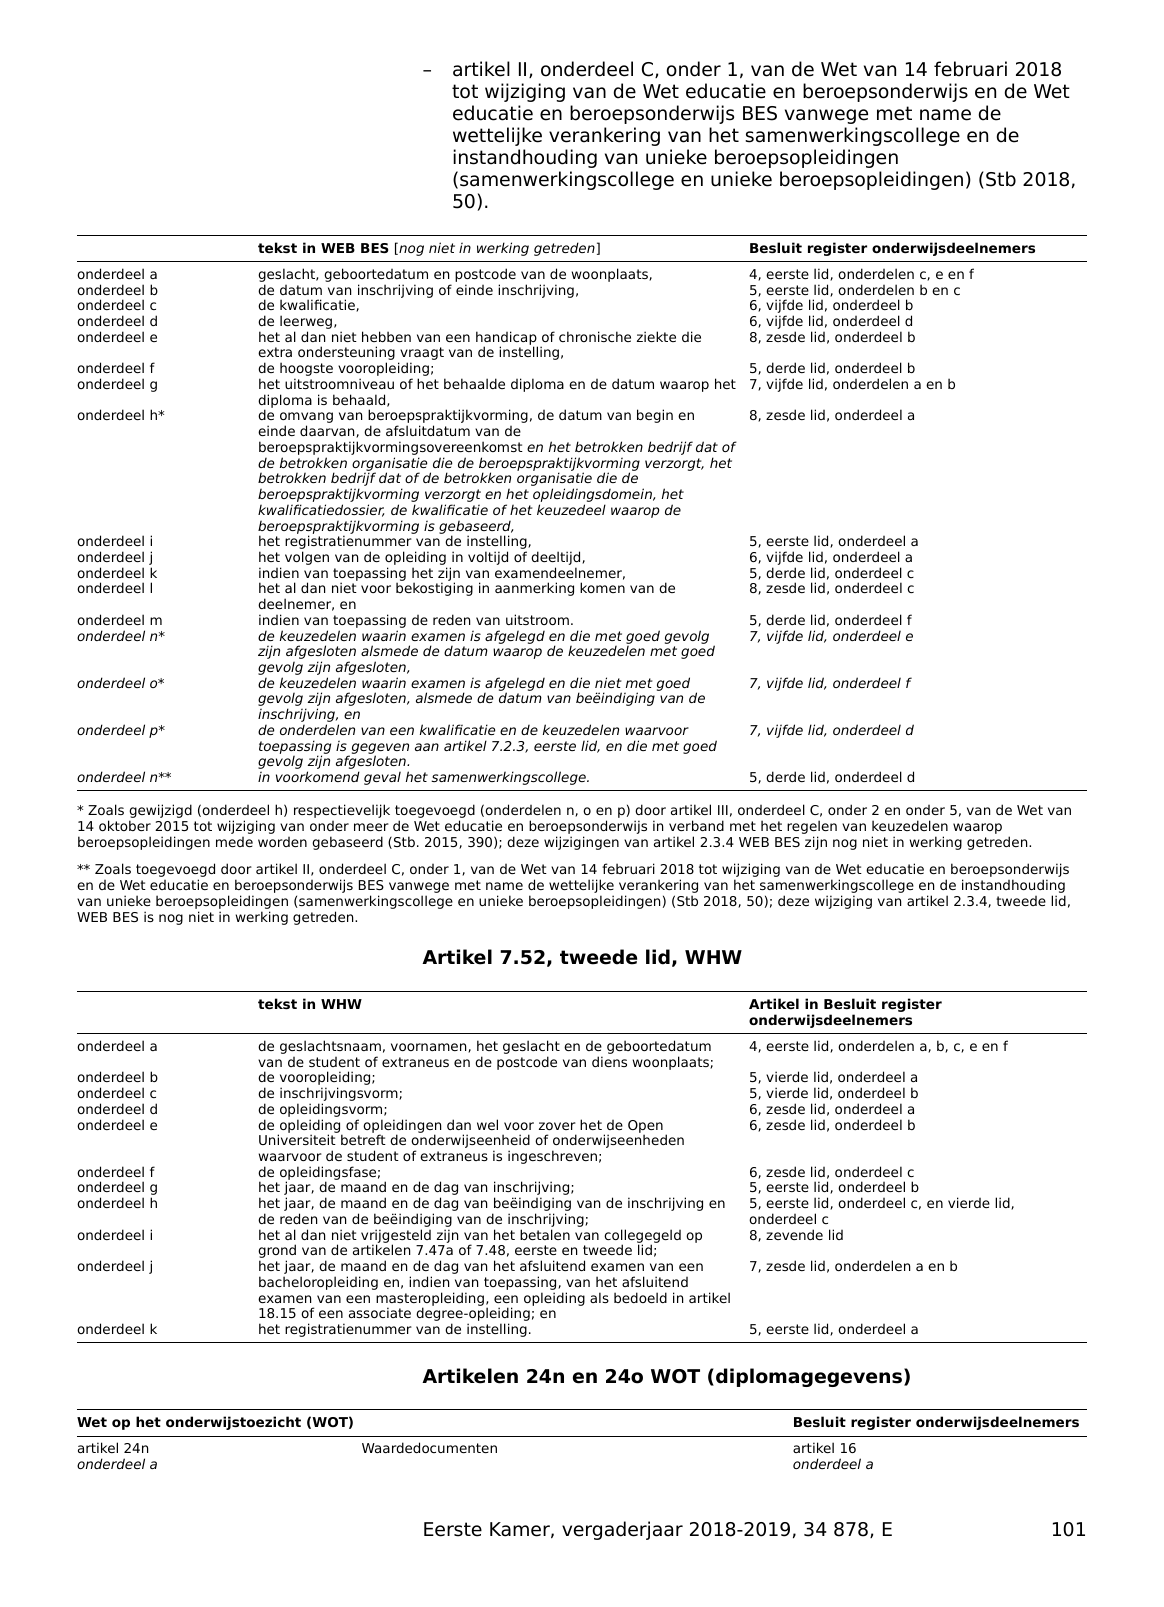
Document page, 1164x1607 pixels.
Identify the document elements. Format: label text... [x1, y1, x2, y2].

table_cell 6, vijfde lid, onderdeel d [743, 314, 1087, 329]
table_cell de omvang van beroepspraktijkvorming, de datum van begin en einde daarvan, de afsluitdatum van de beroepspraktijkvormingsovereenkomst en het betrokken bedrijf dat of de betrokken organisatie die de beroepspraktijkvorming verzorgt, het betrokken bedrijf dat of de betrokken organisatie die de beroepspraktijkvorming verzorgt en het opleidingsdomein, het kwalificatiedossier, de kwalificatie of het keuzedeel waarop de beroepspraktijkvorming is gebaseerd, [252, 408, 743, 534]
table_cell 5, eerste lid, onderdeel c, en vierde lid, onderdeel c [743, 1196, 1087, 1227]
table_cell onderdeel p* [77, 723, 252, 770]
table_cell indien van toepassing de reden van uitstroom. [252, 613, 743, 628]
table_cell geslacht, geboortedatum en postcode van de woonplaats, [252, 262, 743, 282]
table_cell 6, vijfde lid, onderdeel b [743, 298, 1087, 314]
table_header [356, 1410, 787, 1436]
table_cell onderdeel e [77, 330, 252, 361]
table_cell de onderdelen van een kwalificatie en de keuzedelen waarvoor toepassing is gegeven aan artikel 7.2.3, eerste lid, en die met goed gevolg zijn afgesloten. [252, 723, 743, 770]
table_cell 7, vijfde lid, onderdeel d [743, 723, 1087, 770]
table_cell de keuzedelen waarin examen is afgelegd en die met goed gevolg zijn afgesloten alsmede de datum waarop de keuzedelen met goed gevolg zijn afgesloten, [252, 629, 743, 676]
table_cell de opleidingsfase; [252, 1165, 743, 1180]
table_cell 6, vijfde lid, onderdeel a [743, 550, 1087, 566]
table_cell de datum van inschrijving of einde inschrijving, [252, 283, 743, 298]
table_cell in voorkomend geval het samenwerkingscollege. [252, 770, 743, 790]
table_cell het volgen van de opleiding in voltijd of deeltijd, [252, 550, 743, 566]
table_cell artikel 24n [77, 1437, 356, 1457]
table_cell 5, derde lid, onderdeel f [743, 613, 1087, 628]
table_cell 5, eerste lid, onderdeel a [743, 534, 1087, 550]
table_cell onderdeel c [77, 1086, 252, 1102]
table_header [77, 992, 252, 1033]
table_cell de hoogste vooropleiding; [252, 361, 743, 377]
table_cell * Zoals gewijzigd (onderdeel h) respectievelijk toegevoegd (onderdelen n, o en p) door artikel III, onderdeel C, onder 2 en onder 5, van de Wet van 14 oktober 2015 tot wijziging van onder meer de Wet educatie en beroepsonderwijs in verband met het regelen van keuzedelen waarop beroepsopleidingen mede worden gebaseerd (Stb. 2015, 390); deze wijzigingen van artikel 2.3.4 WEB BES zijn nog niet in werking getreden. ** Zoals toegevoegd door artikel II, onderdeel C, onder 1, van de Wet van 14 februari 2018 tot wijziging van de Wet educatie en beroepsonderwijs en de Wet educatie en beroepsonderwijs BES vanwege met name de wettelijke verankering van het samenwerkingscollege en de instandhouding van unieke beroepsopleidingen (samenwerkingscollege en unieke beroepsopleidingen) (Stb 2018, 50); deze wijziging van artikel 2.3.4, tweede lid, WEB BES is nog niet in werking getreden. [77, 791, 1087, 925]
table_cell onderdeel a [77, 1457, 356, 1473]
table_cell onderdeel j [77, 550, 252, 566]
table_cell onderdeel n* [77, 629, 252, 676]
table_cell het uitstroomniveau of het behaalde diploma en de datum waarop het diploma is behaald, [252, 377, 743, 408]
table_cell onderdeel m [77, 613, 252, 628]
table_cell 5, eerste lid, onderdeel b [743, 1180, 1087, 1196]
table_cell het registratienummer van de instelling, [252, 534, 743, 550]
table_cell onderdeel j [77, 1259, 252, 1322]
table_cell 7, zesde lid, onderdelen a en b [743, 1259, 1087, 1322]
table_cell de inschrijvingsvorm; [252, 1086, 743, 1102]
table_cell onderdeel a [77, 1034, 252, 1070]
table_cell de keuzedelen waarin examen is afgelegd en die niet met goed gevolg zijn afgesloten, alsmede de datum van beëindiging van de inschrijving, en [252, 676, 743, 723]
table_cell onderdeel f [77, 1165, 252, 1180]
table_cell het al dan niet voor bekostiging in aanmerking komen van de deelnemer, en [252, 581, 743, 613]
subtitle Artikel 7.52, tweede lid, WHW [422, 947, 1087, 969]
table_cell onderdeel g [77, 1180, 252, 1196]
table_cell onderdeel g [77, 377, 252, 408]
table_cell onderdeel a [787, 1457, 1087, 1473]
table_header Wet op het onderwijstoezicht (WOT) [77, 1410, 356, 1436]
table_cell indien van toepassing het zijn van examendeelnemer, [252, 566, 743, 581]
table_cell het jaar, de maand en de dag van beëindiging van de inschrijving en de reden van de beëindiging van de inschrijving; [252, 1196, 743, 1227]
table_cell [356, 1457, 787, 1473]
table_cell de leerweg, [252, 314, 743, 329]
table_cell onderdeel b [77, 283, 252, 298]
table_cell 6, zesde lid, onderdeel c [743, 1165, 1087, 1180]
table_header Besluit register onderwijsdeelnemers [743, 236, 1087, 261]
table_header [77, 236, 252, 261]
table_cell 4, eerste lid, onderdelen a, b, c, e en f [743, 1034, 1087, 1070]
table_cell onderdeel i [77, 1228, 252, 1259]
table_header Artikel in Besluit register onderwijsdeelnemers [743, 992, 1087, 1033]
table_cell het al dan niet hebben van een handicap of chronische ziekte die extra ondersteuning vraagt van de instelling, [252, 330, 743, 361]
text – artikel II, onderdeel C, onder 1, van de Wet van 14 februari 2018 tot wijziging van de Wet educatie en beroepsonderwijs en de Wet educatie en beroepsonderwijs BES vanwege met name de wettelijke verankering van het samenwerkingscollege en de instandhouding van unieke beroepsopleidingen (samenwerkingscollege en unieke beroepsopleidingen) (Stb 2018, 50). [422, 59, 1087, 213]
table_cell 5, vierde lid, onderdeel a [743, 1070, 1087, 1086]
table_cell het jaar, de maand en de dag van inschrijving; [252, 1180, 743, 1196]
table_cell 6, zesde lid, onderdeel a [743, 1102, 1087, 1117]
table_cell artikel 16 [787, 1437, 1087, 1457]
table_cell 8, zesde lid, onderdeel b [743, 330, 1087, 361]
table_cell onderdeel l [77, 581, 252, 613]
table_cell 5, derde lid, onderdeel c [743, 566, 1087, 581]
table_cell de opleidingsvorm; [252, 1102, 743, 1117]
subtitle Artikelen 24n en 24o WOT (diplomagegevens) [422, 1366, 1087, 1387]
table_cell onderdeel h [77, 1196, 252, 1227]
table_header Besluit register onderwijsdeelnemers [787, 1410, 1087, 1436]
table_cell onderdeel n** [77, 770, 252, 790]
table_cell onderdeel o* [77, 676, 252, 723]
table_cell onderdeel b [77, 1070, 252, 1086]
table_cell 7, vijfde lid, onderdelen a en b [743, 377, 1087, 408]
table_cell onderdeel e [77, 1118, 252, 1164]
table_cell de opleiding of opleidingen dan wel voor zover het de Open Universiteit betreft de onderwijseenheid of onderwijseenheden waarvoor de student of extraneus is ingeschreven; [252, 1118, 743, 1164]
table_cell 5, eerste lid, onderdelen b en c [743, 283, 1087, 298]
table_cell 5, vierde lid, onderdeel b [743, 1086, 1087, 1102]
table_cell 7, vijfde lid, onderdeel f [743, 676, 1087, 723]
table_cell het jaar, de maand en de dag van het afsluitend examen van een bacheloropleiding en, indien van toepassing, van het afsluitend examen van een masteropleiding, een opleiding als bedoeld in artikel 18.15 of een associate degree-opleiding; en [252, 1259, 743, 1322]
table_cell 6, zesde lid, onderdeel b [743, 1118, 1087, 1164]
table_cell 7, vijfde lid, onderdeel e [743, 629, 1087, 676]
table_cell 8, zevende lid [743, 1228, 1087, 1259]
table_cell onderdeel d [77, 1102, 252, 1117]
table_cell de kwalificatie, [252, 298, 743, 314]
table_cell onderdeel f [77, 361, 252, 377]
table_cell onderdeel a [77, 262, 252, 282]
table_cell 8, zesde lid, onderdeel c [743, 581, 1087, 613]
table_cell 5, eerste lid, onderdeel a [743, 1322, 1087, 1342]
table_cell onderdeel d [77, 314, 252, 329]
table_cell de geslachtsnaam, voornamen, het geslacht en de geboortedatum van de student of extraneus en de postcode van diens woonplaats; [252, 1034, 743, 1070]
table_cell het al dan niet vrijgesteld zijn van het betalen van collegegeld op grond van de artikelen 7.47a of 7.48, eerste en tweede lid; [252, 1228, 743, 1259]
table_cell onderdeel c [77, 298, 252, 314]
table_cell Waardedocumenten [356, 1437, 787, 1457]
table_cell 4, eerste lid, onderdelen c, e en f [743, 262, 1087, 282]
table_cell onderdeel k [77, 566, 252, 581]
table_cell onderdeel k [77, 1322, 252, 1342]
table_cell 5, derde lid, onderdeel d [743, 770, 1087, 790]
table_cell 5, derde lid, onderdeel b [743, 361, 1087, 377]
table_cell het registratienummer van de instelling. [252, 1322, 743, 1342]
table_cell onderdeel h* [77, 408, 252, 534]
table_header tekst in WEB BES [nog niet in werking getreden] [252, 236, 743, 261]
table_cell de vooropleiding; [252, 1070, 743, 1086]
table_cell 8, zesde lid, onderdeel a [743, 408, 1087, 534]
table_cell onderdeel i [77, 534, 252, 550]
table_header tekst in WHW [252, 992, 743, 1033]
